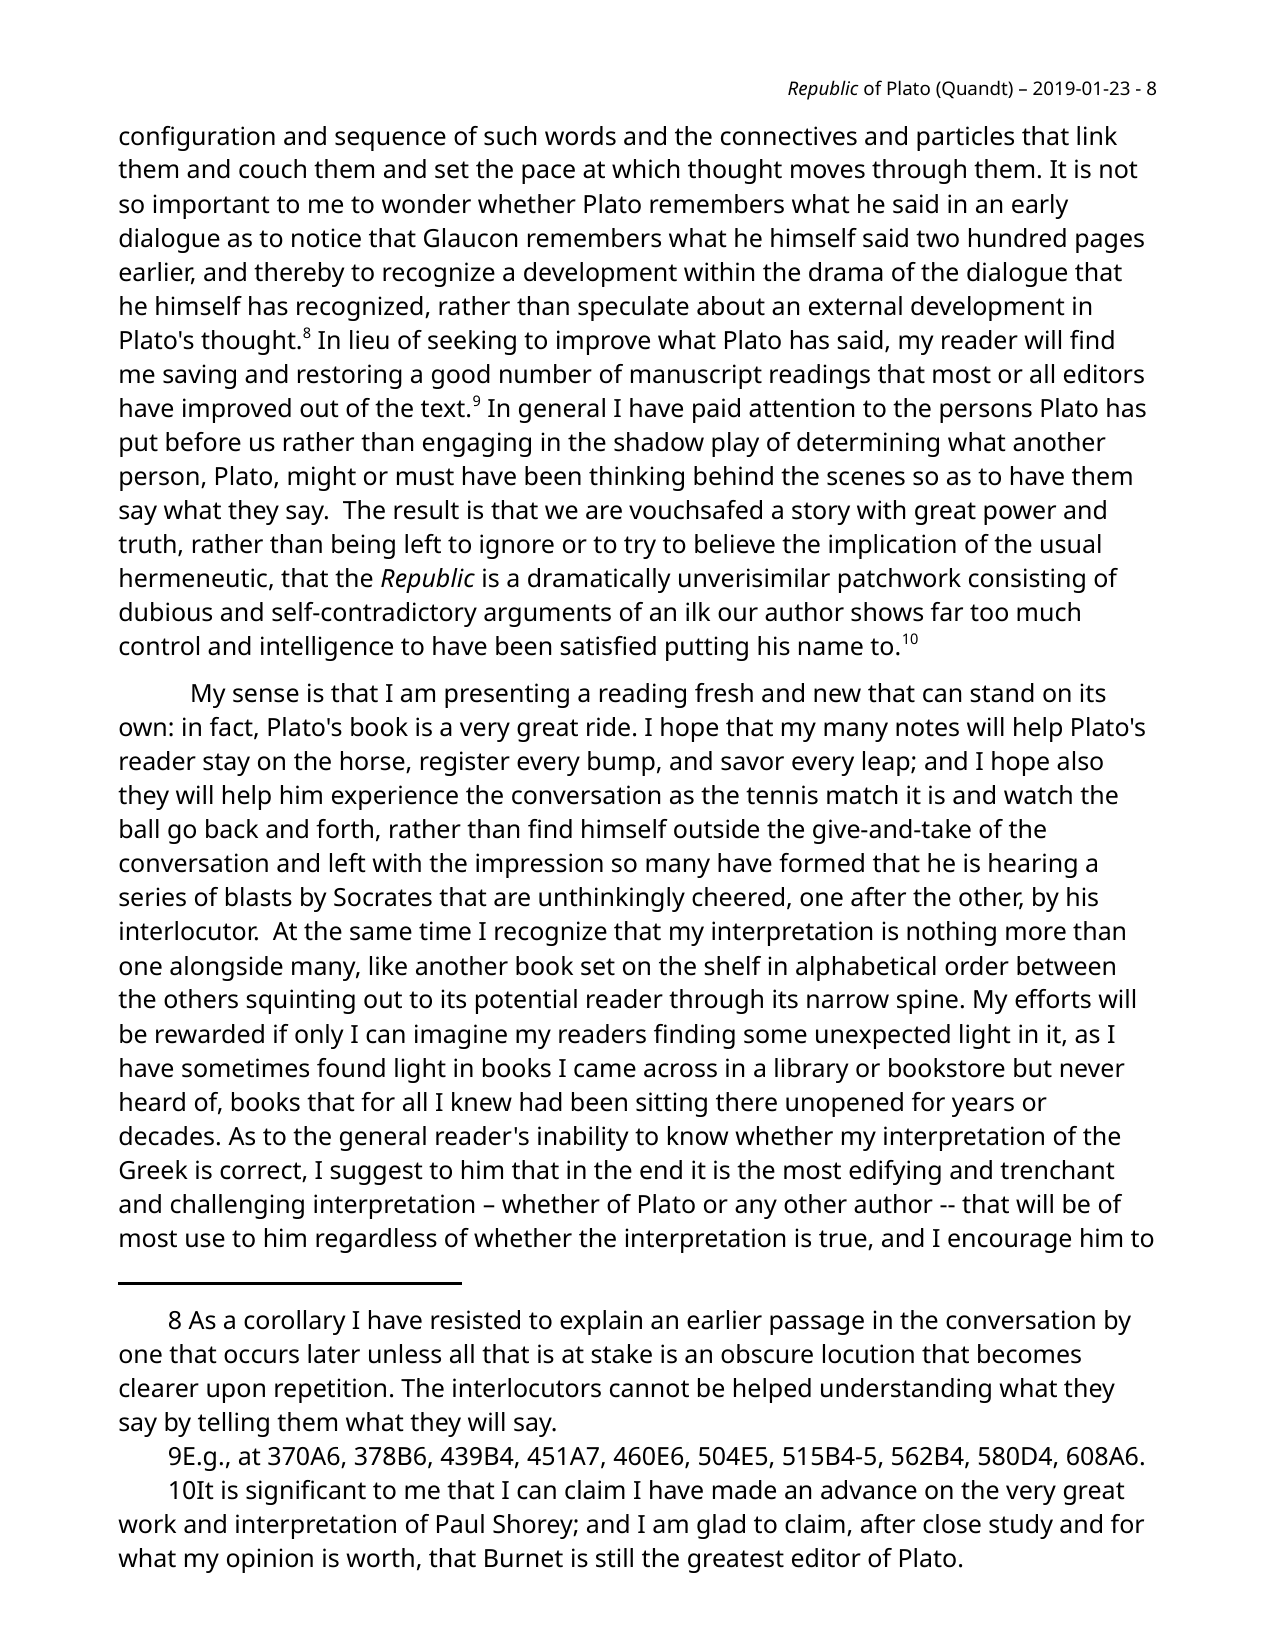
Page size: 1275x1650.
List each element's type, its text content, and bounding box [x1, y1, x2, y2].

text In lieu of discussions about a development or shift within “Plato's thought” lurking behind what Socrates says to Adeimantus and Glaucon, the reader will find me concentrating instead on shifts in the styles Plato has given to Socrates and his interlocutors for enunciating what they have to say and managing the common endeavor of conversing with each other, including for instance the very special “ecphrastic” style Socrates uses during the decline of the city. Rather than comparing the propositional content of what is said in the Republic against a background of theses propounded elsewhere in the corpus I have tracked Plato's use of background lists, the traditional or received or conventional sets of categories Socrates shares with his interlocutors, which provide a conceptual platform, a linguistic context, and a structure of anticipation for a conversation on any topic that might arise out of the dramatic occasion of the dialogue – such as for instance the division of goods into psychic, bodily and external; or the categories of value as being the good, the beautiful and the just. In lieu of applying the formulas of propositional logic and inference to the sentences we encounter I have described the actual transitions from thought to thought which do not need to be logically valid in order to be fully understandable and vivid, the movement of thought as embodied not so much in the words as propositional termini as in the configuration and sequence of such words and the connectives and particles that link them and couch them and set the pace at which thought moves through them. It is not so important to me to wonder whether Plato remembers what he said in an early dialogue as to notice that Glaucon remembers what he himself said two hundred pages earlier, and thereby to recognize a development within the drama of the dialogue that he himself has recognized, rather than speculate about an external development in Plato's thought. In lieu of seeking to improve what Plato has said, my reader will find me saving and restoring a good number of manuscript readings that most or all editors have improved out of the text. In general I have paid attention to the persons Plato has put before us rather than engaging in the shadow play of determining what another person, Plato, might or must have been thinking behind the scenes so as to have them say what they say. The result is that we are vouchsafed a story with great power and truth, rather than being left to ignore or to try to believe the implication of the usual hermeneutic, that the Republic is a dramatically unverisimilar patchwork consisting of dubious and self-contradictory arguments of an ilk our author shows far too much control and intelligence to have been satisfied putting his name to. [118, 118, 1157, 663]
text E.g., at 370A6, 378B6, 439B4, 451A7, 460E6, 504E5, 515B4-5, 562B4, 580D4, 608A6. [118, 1439, 1157, 1473]
text My sense is that I am presenting a reading fresh and new that can stand on its own: in fact, Plato's book is a very great ride. I hope that my many notes will help Plato's reader stay on the horse, register every bump, and savor every leap; and I hope also they will help him experience the conversation as the tennis match it is and watch the ball go back and forth, rather than find himself outside the give-and-take of the conversation and left with the impression so many have formed that he is hearing a series of blasts by Socrates that are unthinkingly cheered, one after the other, by his interlocutor. At the same time I recognize that my interpretation is nothing more than one alongside many, like another book set on the shelf in alphabetical order between the others squinting out to its potential reader through its narrow spine. My efforts will be rewarded if only I can imagine my readers finding some unexpected light in it, as I have sometimes found light in books I came across in a library or bookstore but never heard of, books that for all I knew had been sitting there unopened for years or decades. As to the general reader's inability to know whether my interpretation of the Greek is correct, I suggest to him that in the end it is the most edifying and trenchant and challenging interpretation – whether of Plato or any other author -- that will be of most use to him regardless of whether the interpretation is true, and I encourage him to measure my results on that ground alone. In saying this I am only agreeing with Plato, who himself takes great pains to make a similar point near the end of the Republic, when he tries to disabuse his readers of their reverence and reliance on Homer, and encourages them instead to make the best judgments they can about how to live their lives, following with courage and moderation the quiet light of their own reason. [118, 676, 1157, 1255]
text As a corollary I have resisted to explain an earlier passage in the conversation by one that occurs later unless all that is at stake is an obscure locution that becomes clearer upon repetition. The interlocutors cannot be helped understanding what they say by telling them what they will say. [118, 1302, 1157, 1439]
text It is significant to me that I can claim I have made an advance on the very great work and interpretation of Paul Shorey; and I am glad to claim, after close study and for what my opinion is worth, that Burnet is still the greatest editor of Plato. [118, 1473, 1157, 1575]
